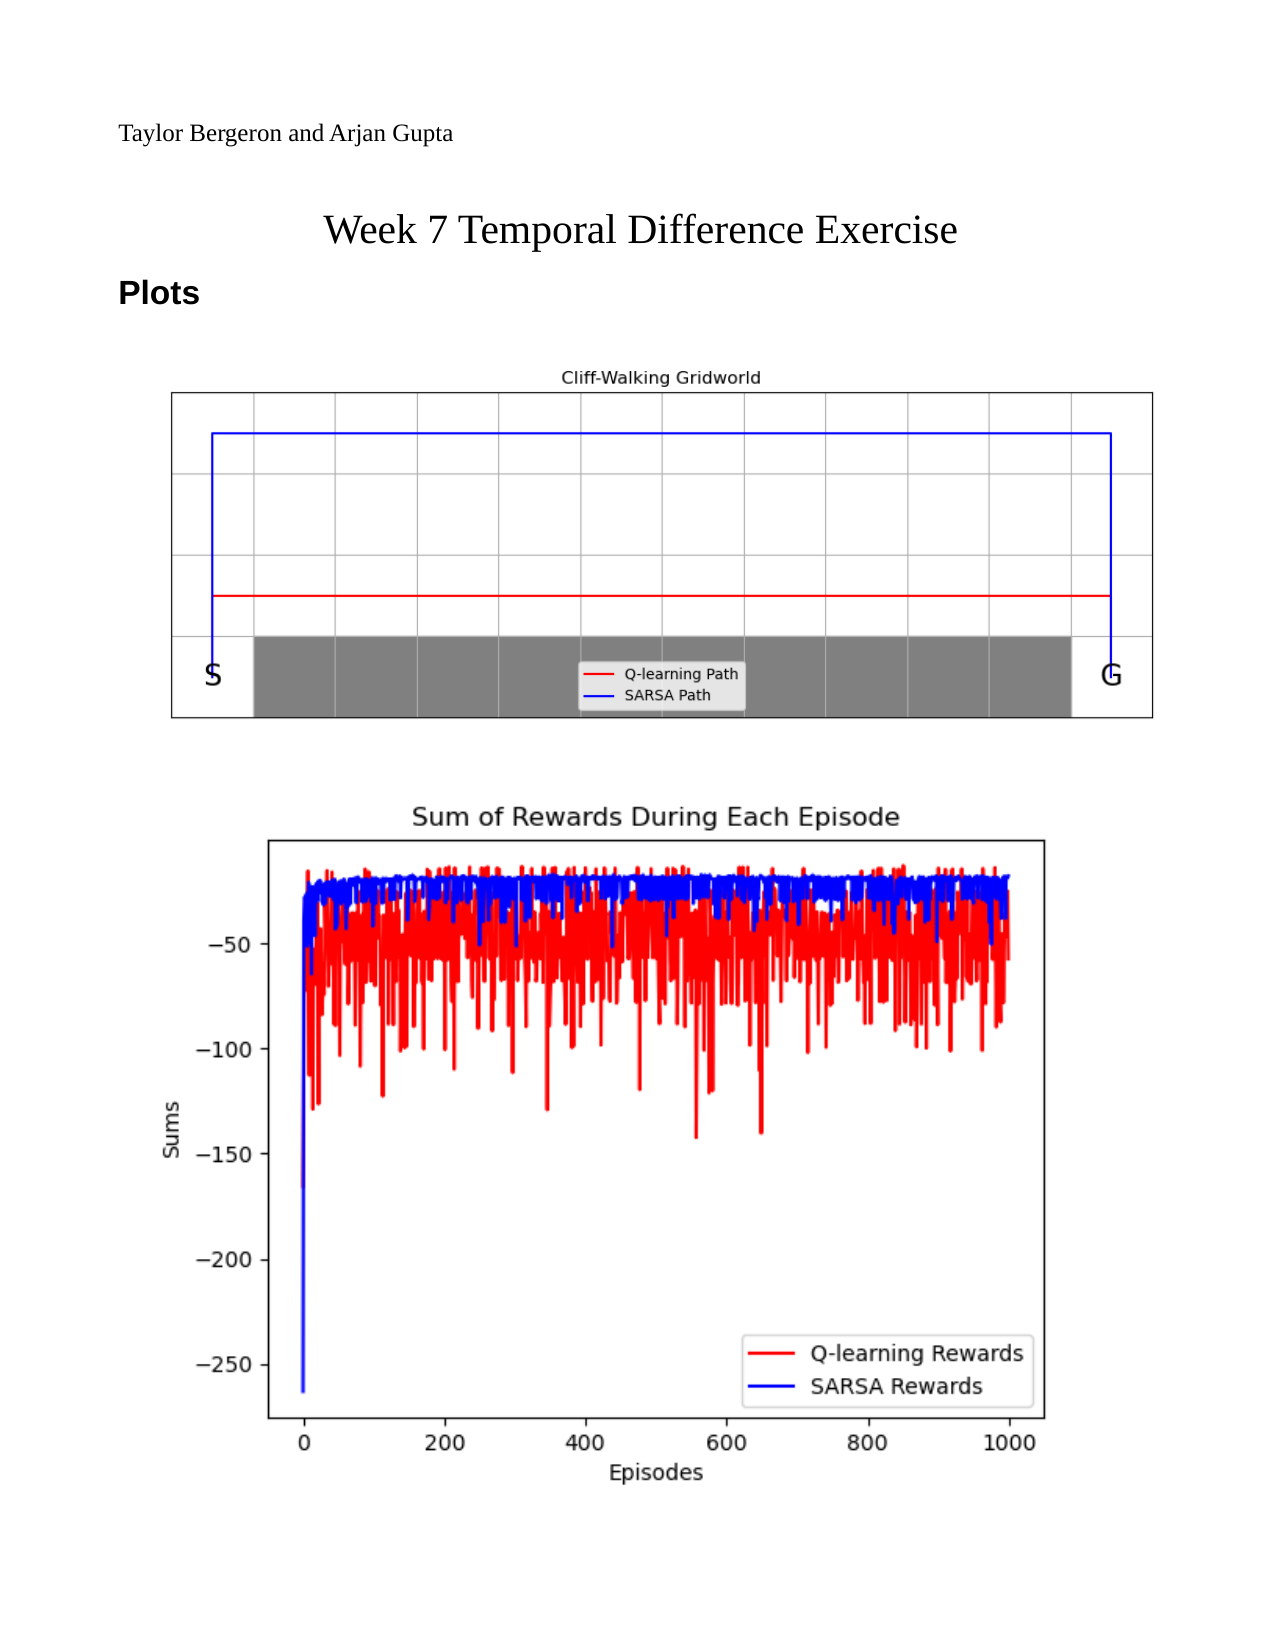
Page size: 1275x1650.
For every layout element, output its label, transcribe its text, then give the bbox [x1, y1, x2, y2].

text Taylor Bergeron and Arjan Gupta [118, 118, 1157, 147]
text Week 7 Temporal Difference Exercise [118, 204, 1157, 252]
picture [149, 370, 1189, 731]
subtitle Plots [118, 273, 1157, 312]
picture [157, 790, 1072, 1496]
